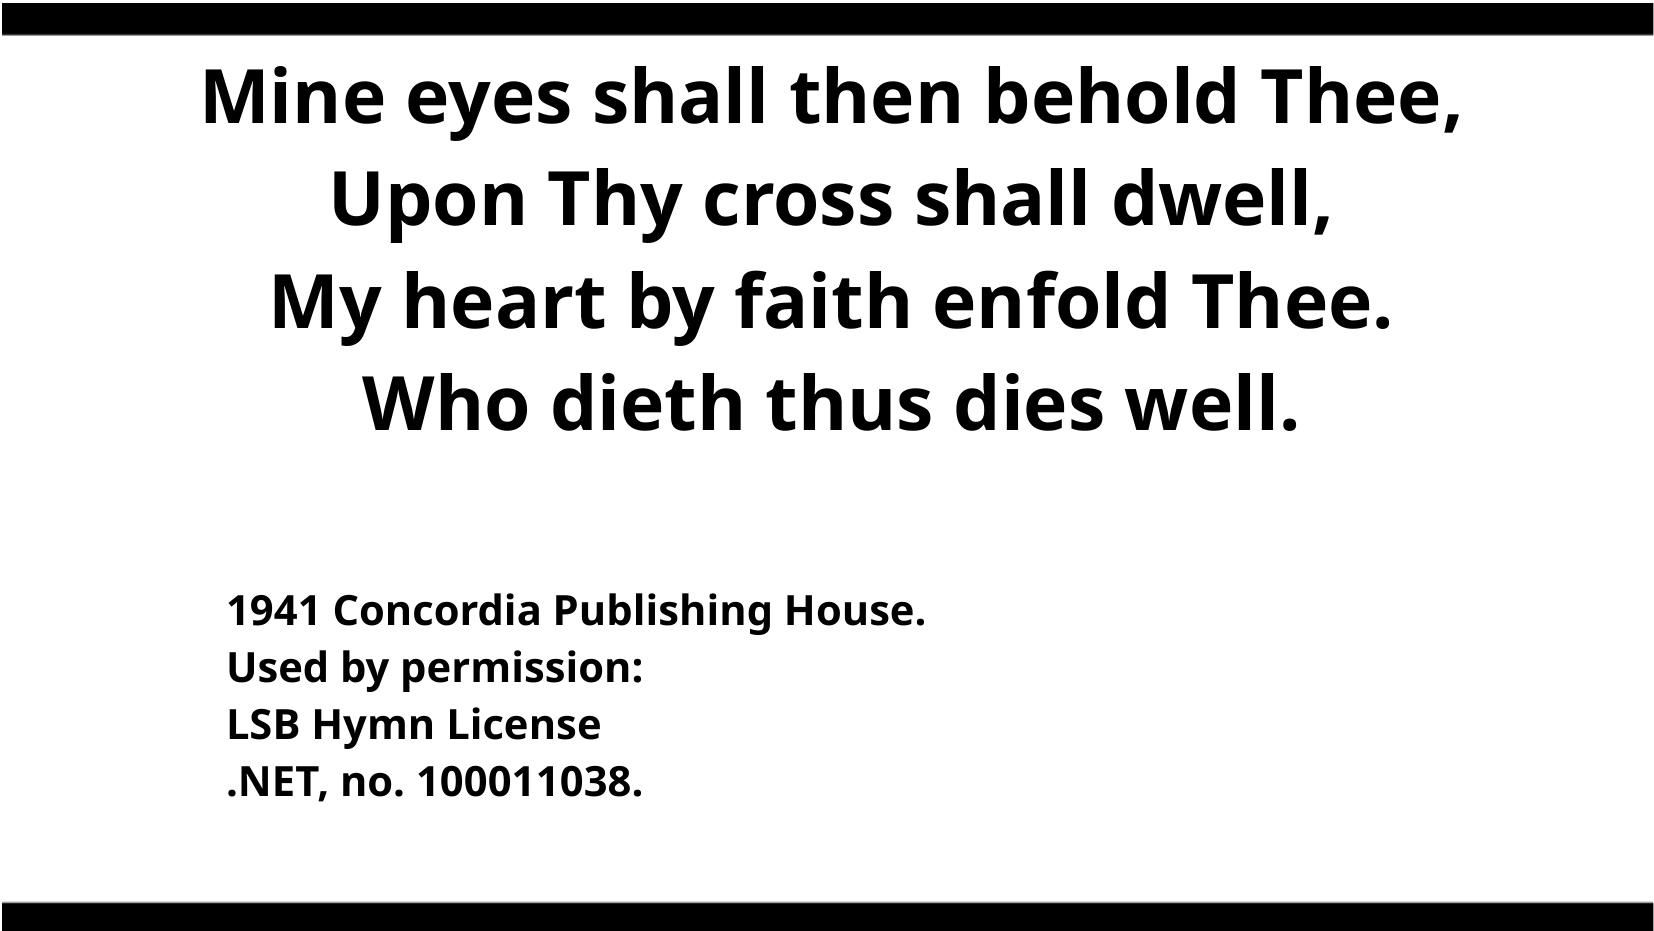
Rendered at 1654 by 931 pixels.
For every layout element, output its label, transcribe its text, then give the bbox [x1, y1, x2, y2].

text_box Mine eyes shall then behold Thee, Upon Thy cross shall dwell, My heart by faith enfold Thee. Who dieth thus dies well. 1941 Concordia Publishing House. Used by permission: LSB Hymn License .NET, no. 100011038. [103, 35, 1561, 797]
text_box [60, 30, 1591, 136]
picture [2, 3, 1654, 931]
